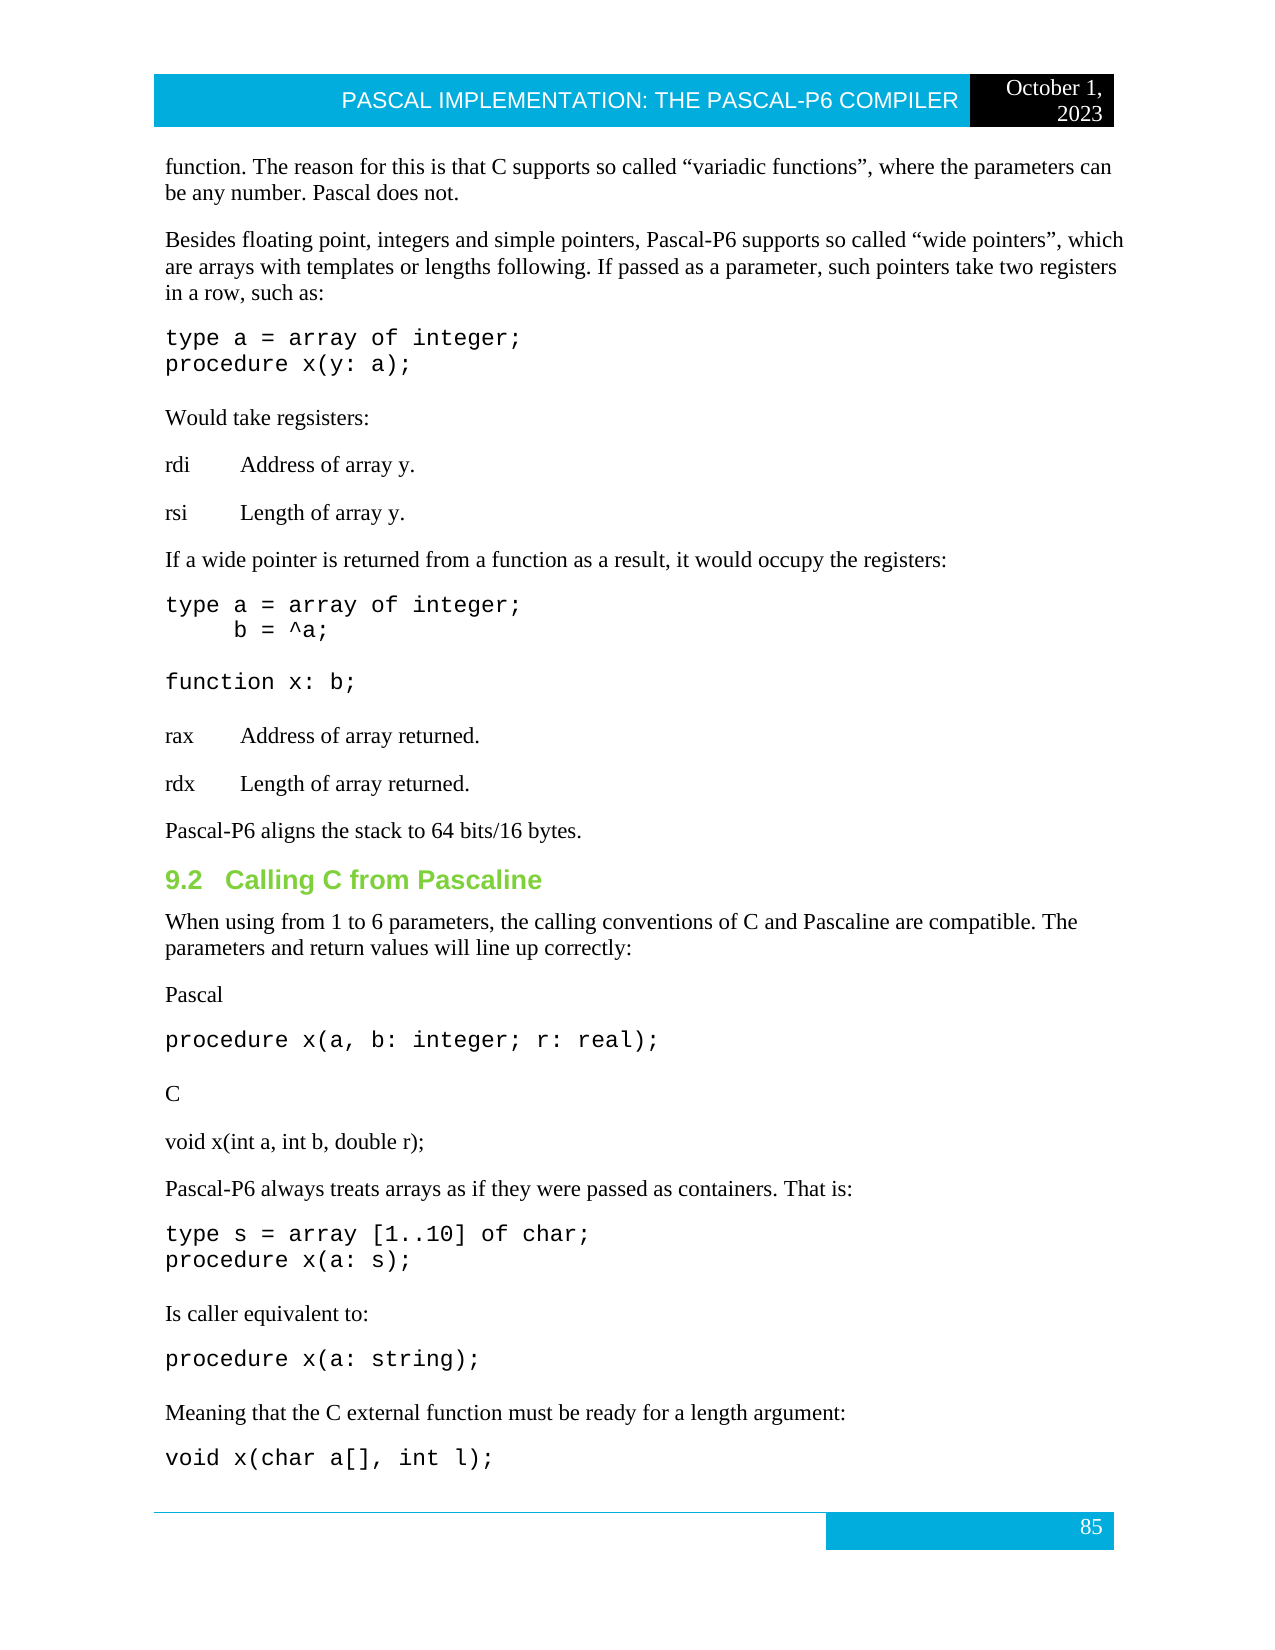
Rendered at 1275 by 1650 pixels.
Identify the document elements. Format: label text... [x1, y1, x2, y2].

text void x(int a, int b, double r); [165, 1128, 1125, 1154]
text C [165, 1081, 1125, 1107]
text void x(char a[], int l); [165, 1446, 1125, 1472]
text type s = array [1..10] of char; [165, 1222, 1125, 1248]
text Meaning that the C external function must be ready for a length argument: [165, 1399, 1125, 1425]
text type a = array of integer; [165, 593, 1125, 619]
text rax Address of array returned. [165, 723, 1125, 749]
text Pascal-P6 aligns the stack to 64 bits/16 bytes. [165, 817, 1125, 843]
text Pascal [165, 981, 1125, 1008]
text procedure x(a, b: integer; r: real); [165, 1029, 1125, 1054]
text rdi Address of array y. [165, 451, 1125, 478]
text If a wide pointer is returned from a function as a result, it would occupy the registers: [165, 546, 1125, 572]
text Is caller equivalent to: [165, 1300, 1125, 1326]
text b = ^a; [165, 619, 1125, 645]
text Would take regsisters: [165, 404, 1125, 431]
text rdx Length of array returned. [165, 770, 1125, 796]
text type a = array of integer; [165, 326, 1125, 352]
text procedure x(a: string); [165, 1347, 1125, 1373]
text Besides floating point, integers and simple pointers, Pascal-P6 supports so called “wide pointers”, which are arrays with templates or lengths following. If passed as a parameter, such pointers take two registers in a row, such as: [165, 226, 1125, 306]
text function x: b; [165, 671, 1125, 697]
text procedure x(y: a); [165, 352, 1125, 378]
text Pascal-P6 always treats arrays as if they were passed as containers. That is: [165, 1175, 1125, 1201]
text When using from 1 to 6 parameters, the calling conventions of C and Pascaline are compatible. The parameters and return values will line up correctly: [165, 908, 1125, 961]
text rsi Length of array y. [165, 498, 1125, 525]
text function. The reason for this is that C supports so called “variadic functions”, where the parameters can be any number. Pascal does not. [165, 153, 1125, 206]
subtitle Calling C from Pascaline [165, 864, 1125, 895]
text procedure x(a: s); [165, 1248, 1125, 1274]
